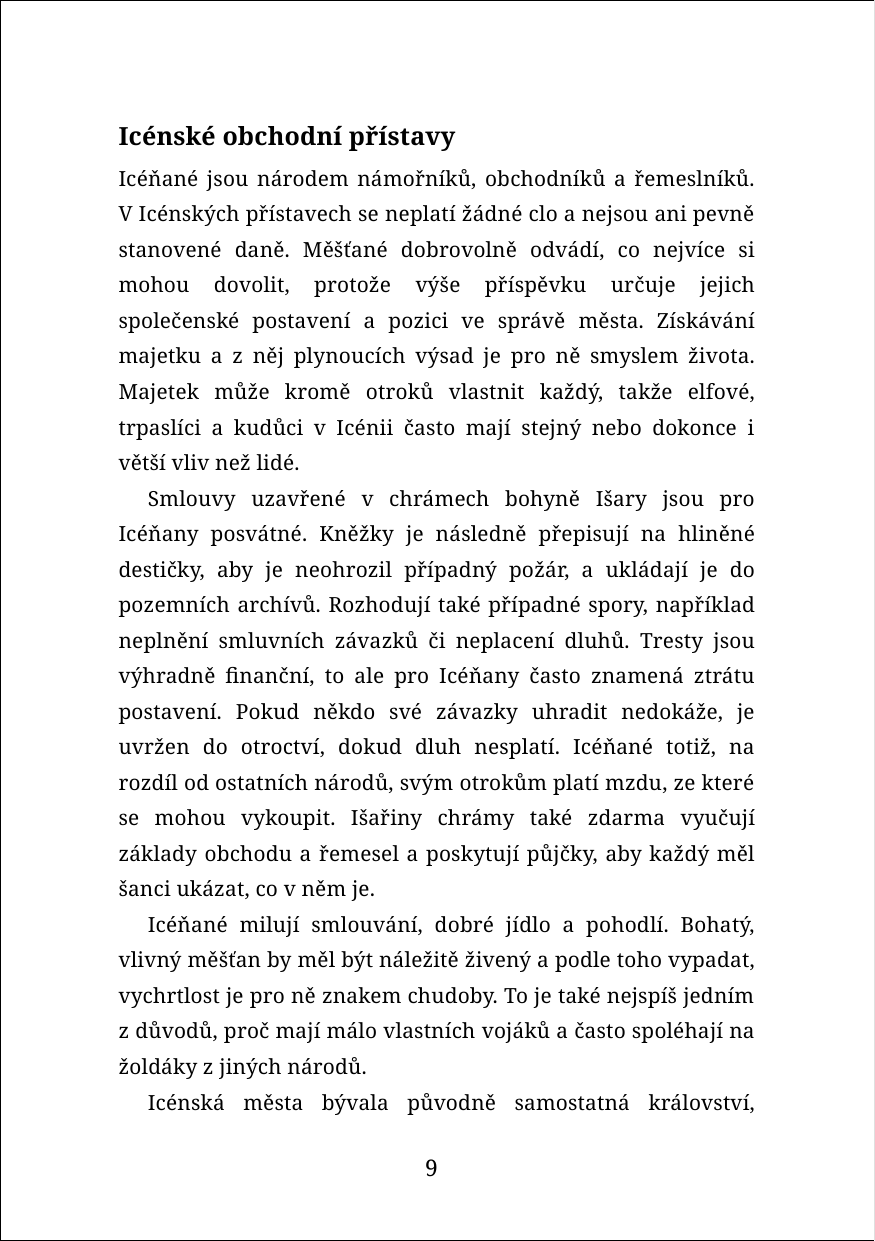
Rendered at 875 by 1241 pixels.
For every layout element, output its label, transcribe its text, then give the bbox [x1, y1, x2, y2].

text Icéňané jsou národem námořníků, obchodníků a řemeslníků. V Icénských přístavech se neplatí žádné clo a nejsou ani pevně stanovené daně. Měšťané dobrovolně odvádí, co nejvíce si mohou dovolit, protože výše příspěvku určuje jejich společenské postavení a pozici ve správě města. Získávání majetku a z něj plynoucích výsad je pro ně smyslem života. Majetek může kromě otroků vlastnit každý, takže elfové, trpaslíci a kudůci v Icénii často mají stejný nebo dokonce i větší vliv než lidé. Smlouvy uzavřené v chrámech bohyně Išary jsou pro Icéňany posvátné. Kněžky je následně přepisují na hliněné destičky, aby je neohrozil případný požár, a ukládají je do pozemních archívů. Rozhodují také případné spory, například neplnění smluvních závazků či neplacení dluhů. Tresty jsou výhradně finanční, to ale pro Icéňany často znamená ztrátu postavení. Pokud někdo své závazky uhradit nedokáže, je uvržen do otroctví, dokud dluh nesplatí. Icéňané totiž, na rozdíl od ostatních národů, svým otrokům platí mzdu, ze které se mohou vykoupit. Išařiny chrámy také zdarma vyučují základy obchodu a řemesel a poskytují půjčky, aby každý měl šanci ukázat, co v něm je. Icéňané milují smlouvání, dobré jídlo a pohodlí. Bohatý, vlivný měšťan by měl být náležitě živený a podle toho vypadat, vychrtlost je pro ně znakem chudoby. To je také nejspíš jedním z důvodů, proč mají málo vlastních vojáků a často spoléhají na žoldáky z jiných národů. Icénská města bývala původně samostatná království, [118, 164, 756, 1116]
subtitle Icénské obchodní přístavy [118, 118, 756, 152]
